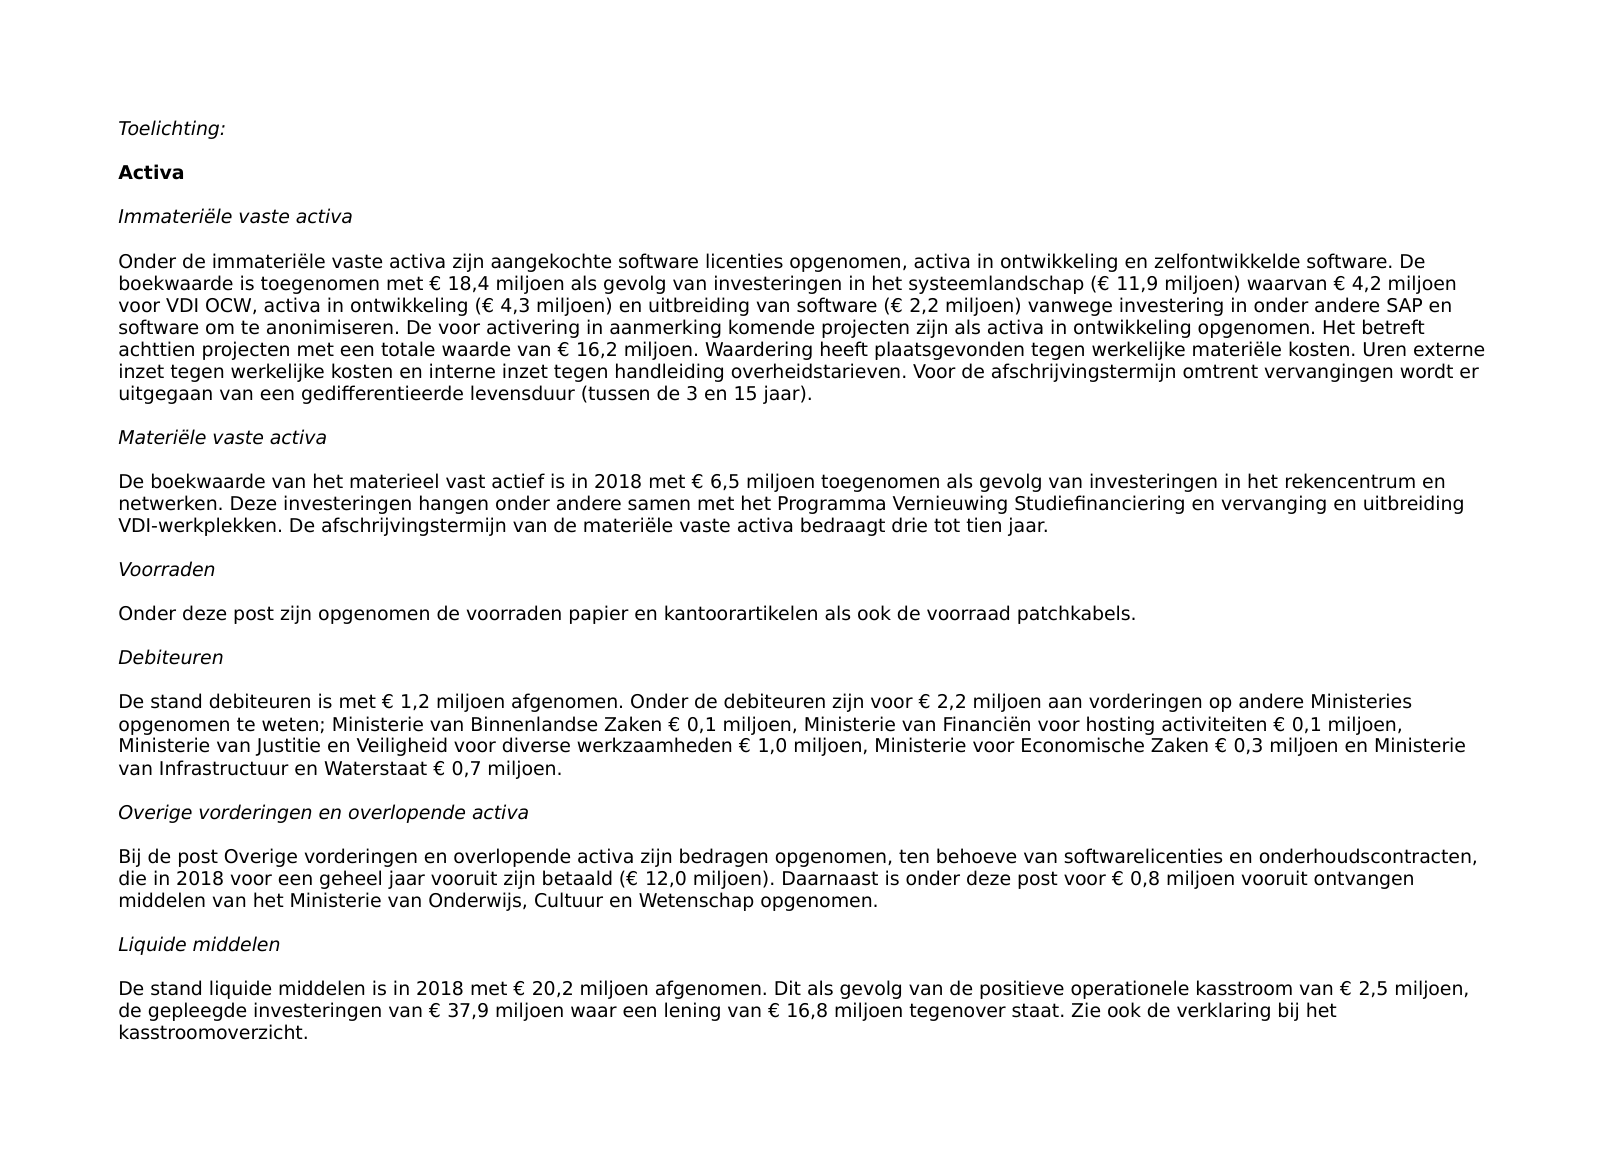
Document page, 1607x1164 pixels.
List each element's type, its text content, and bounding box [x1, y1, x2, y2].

text Bij de post Overige vorderingen en overlopende activa zijn bedragen opgenomen, ten behoeve van softwarelicenties en onderhoudscontracten, die in 2018 voor een geheel jaar vooruit zijn betaald (€ 12,0 miljoen). Daarnaast is onder deze post voor € 0,8 miljoen vooruit ontvangen middelen van het Ministerie van Onderwijs, Cultuur en Wetenschap opgenomen. [118, 846, 1488, 912]
subtitle Debiteuren [118, 647, 1488, 669]
subtitle Activa [118, 162, 1488, 184]
text De stand liquide middelen is in 2018 met € 20,2 miljoen afgenomen. Dit als gevolg van de positieve operationele kasstroom van € 2,5 miljoen, de gepleegde investeringen van € 37,9 miljoen waar een lening van € 16,8 miljoen tegenover staat. Zie ook de verklaring bij het kasstroomoverzicht. [118, 978, 1488, 1044]
subtitle Materiële vaste activa [118, 427, 1488, 449]
subtitle Liquide middelen [118, 934, 1488, 956]
subtitle Toelichting: [118, 118, 1488, 140]
text Onder de immateriële vaste activa zijn aangekochte software licenties opgenomen, activa in ontwikkeling en zelfontwikkelde software. De boekwaarde is toegenomen met € 18,4 miljoen als gevolg van investeringen in het systeemlandschap (€ 11,9 miljoen) waarvan € 4,2 miljoen voor VDI OCW, activa in ontwikkeling (€ 4,3 miljoen) en uitbreiding van software (€ 2,2 miljoen) vanwege investering in onder andere SAP en software om te anonimiseren. De voor activering in aanmerking komende projecten zijn als activa in ontwikkeling opgenomen. Het betreft achttien projecten met een totale waarde van € 16,2 miljoen. Waardering heeft plaatsgevonden tegen werkelijke materiële kosten. Uren externe inzet tegen werkelijke kosten en interne inzet tegen handleiding overheidstarieven. Voor de afschrijvingstermijn omtrent vervangingen wordt er uitgegaan van een gedifferentieerde levensduur (tussen de 3 en 15 jaar). [118, 251, 1488, 404]
text Onder deze post zijn opgenomen de voorraden papier en kantoorartikelen als ook de voorraad patchkabels. [118, 603, 1488, 625]
subtitle Overige vorderingen en overlopende activa [118, 802, 1488, 823]
subtitle Immateriële vaste activa [118, 206, 1488, 228]
subtitle Voorraden [118, 559, 1488, 581]
text De stand debiteuren is met € 1,2 miljoen afgenomen. Onder de debiteuren zijn voor € 2,2 miljoen aan vorderingen op andere Ministeries opgenomen te weten; Ministerie van Binnenlandse Zaken € 0,1 miljoen, Ministerie van Financiën voor hosting activiteiten € 0,1 miljoen, Ministerie van Justitie en Veiligheid voor diverse werkzaamheden € 1,0 miljoen, Ministerie voor Economische Zaken € 0,3 miljoen en Ministerie van Infrastructuur en Waterstaat € 0,7 miljoen. [118, 691, 1488, 779]
text De boekwaarde van het materieel vast actief is in 2018 met € 6,5 miljoen toegenomen als gevolg van investeringen in het rekencentrum en netwerken. Deze investeringen hangen onder andere samen met het Programma Vernieuwing Studiefinanciering en vervanging en uitbreiding VDI-werkplekken. De afschrijvingstermijn van de materiële vaste activa bedraagt drie tot tien jaar. [118, 471, 1488, 537]
